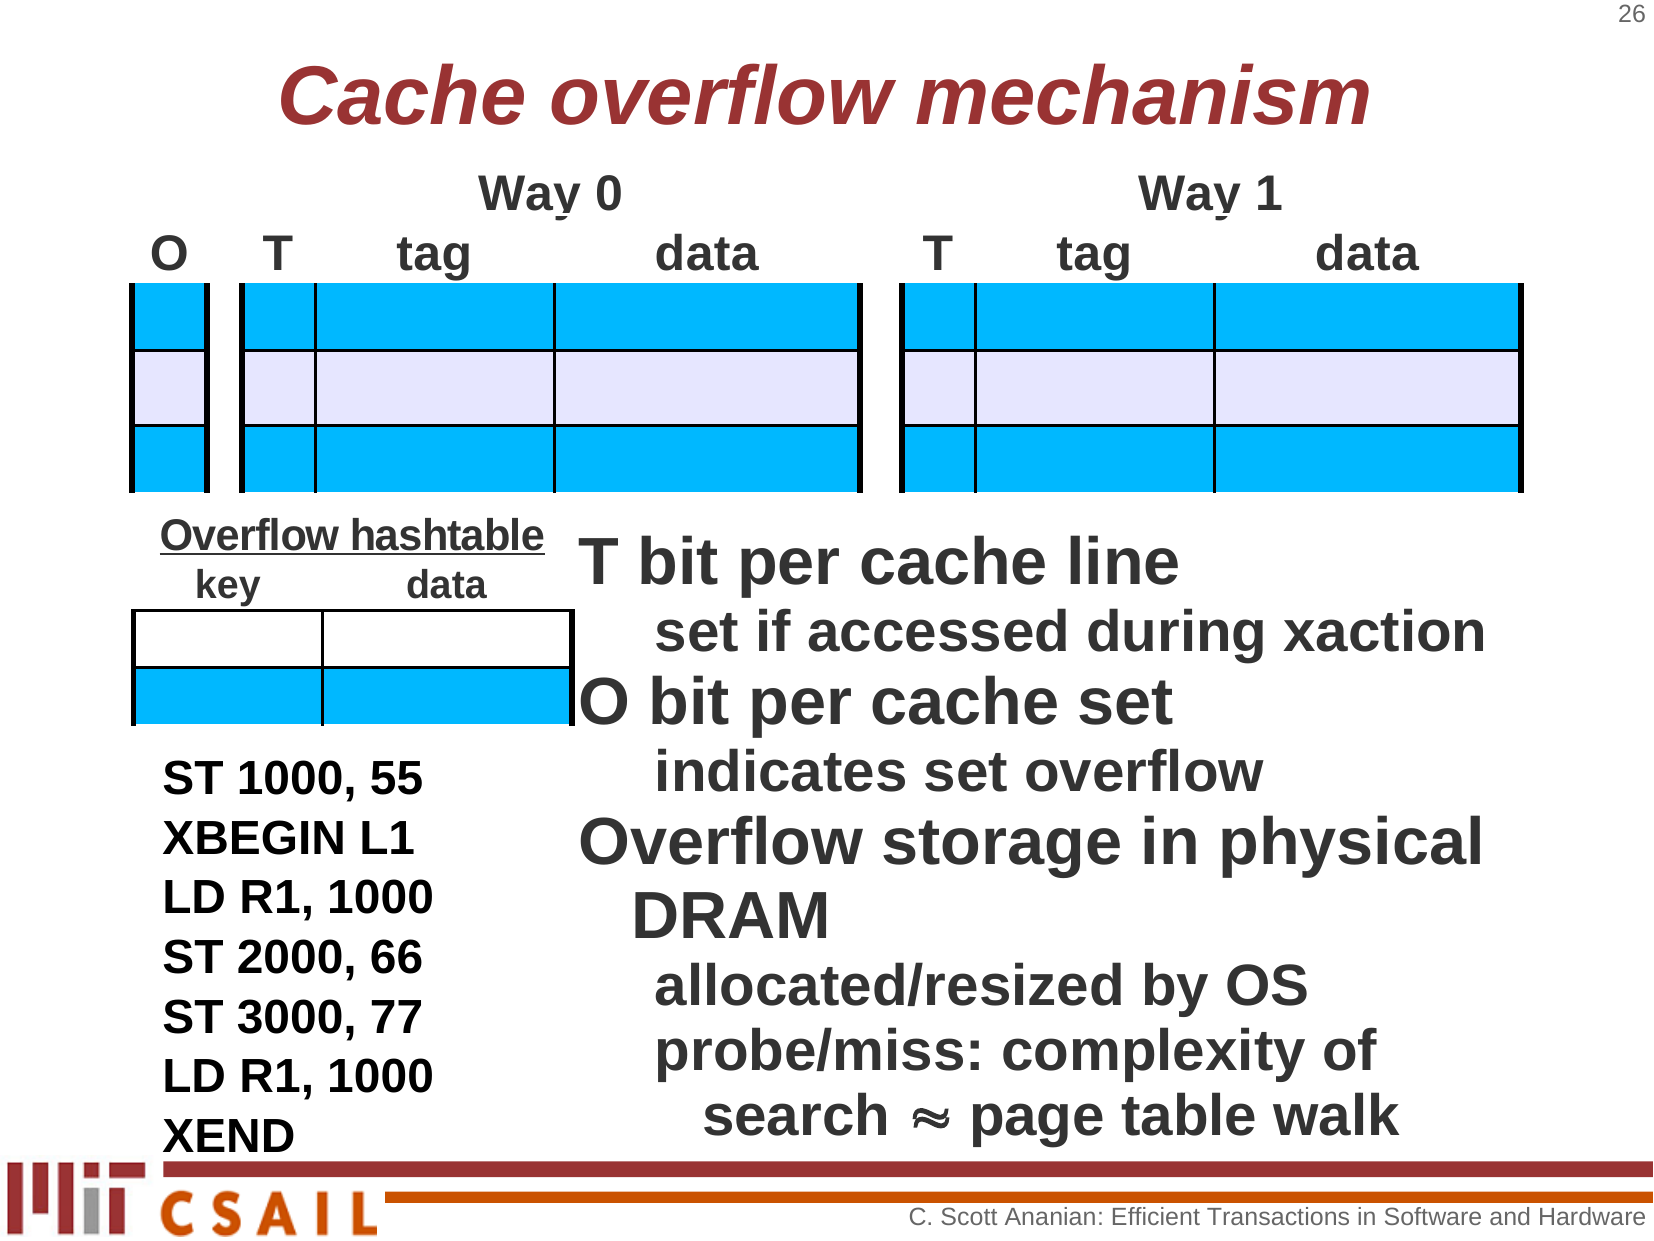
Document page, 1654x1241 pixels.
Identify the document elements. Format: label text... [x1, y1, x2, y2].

list T bit per cache line set if accessed during xaction O bit per cache set indicates set overflow Overflow storage in physical DRAM allocated/resized by OS probe/miss: complexity of search ≈ page table walk [560, 524, 1561, 1161]
picture [0, 1155, 377, 1237]
text_box ST 1000, 55 XBEGIN L1 LD R1, 1000 ST 2000, 66 ST 3000, 77 LD R1, 1000 XEND [162, 750, 435, 1164]
title Cache overflow mechanism [51, 28, 1600, 163]
chart [127, 163, 1526, 495]
chart [128, 508, 576, 727]
